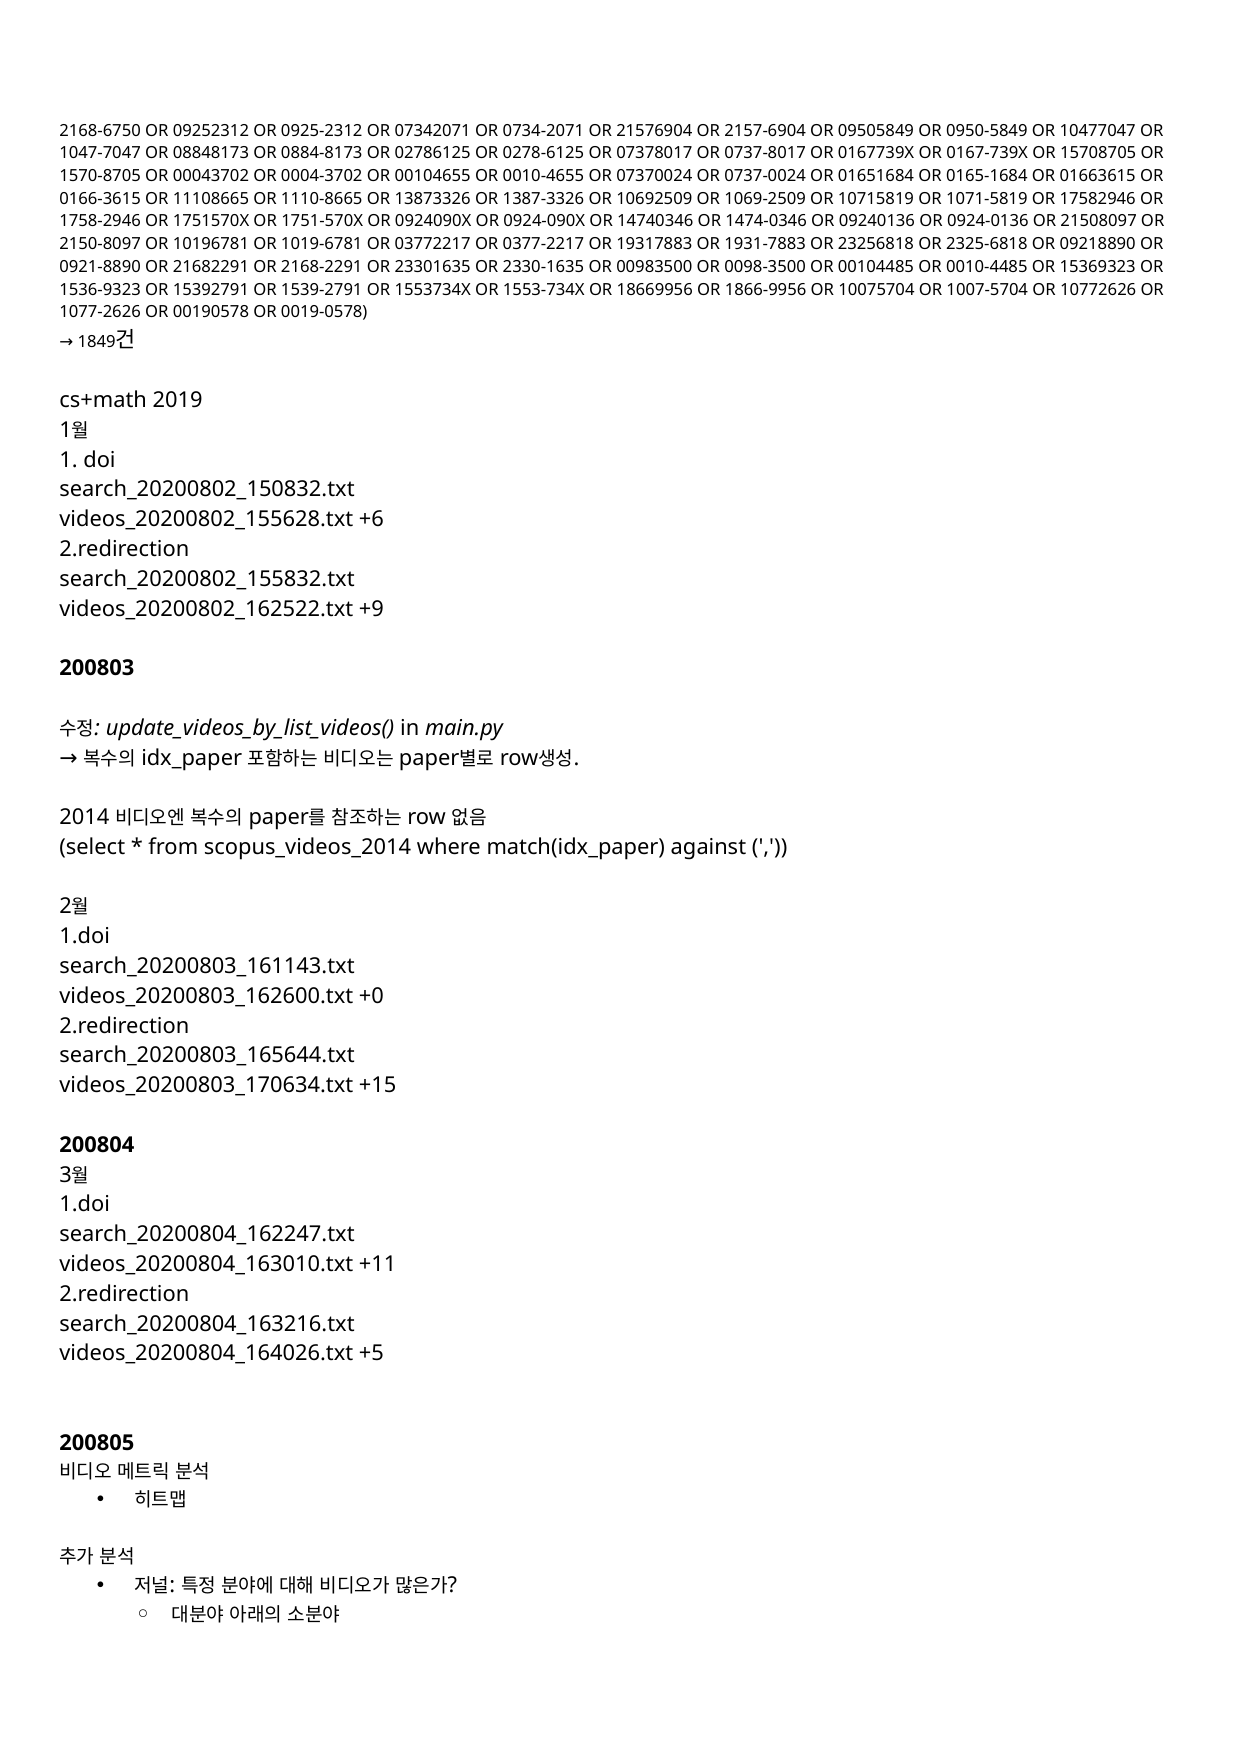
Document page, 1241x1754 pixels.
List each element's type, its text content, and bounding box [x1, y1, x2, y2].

text 2월 [59, 890, 1181, 920]
text 3월 [59, 1158, 1181, 1188]
text 비디오 메트릭 분석 [59, 1456, 1181, 1484]
text cs+math 2019 [59, 384, 1181, 414]
text 1. doi [59, 443, 1181, 473]
text search_20200803_165644.txt [59, 1039, 1181, 1069]
list 저널: 특정 분야에 대해 비디오가 많은가? [97, 1569, 1181, 1599]
text → 1849건 [59, 322, 1181, 354]
text 200803 [59, 652, 1181, 682]
text search_20200804_162247.txt [59, 1218, 1181, 1248]
text 수정: update_videos_by_list_videos() in main.py [59, 712, 1181, 741]
text 2.redirection [59, 533, 1181, 563]
text videos_20200802_155628.txt +6 [59, 503, 1181, 533]
text 1.doi [59, 1188, 1181, 1218]
text (select * from scopus_videos_2014 where match(idx_paper) against (',')) [59, 831, 1181, 861]
text 2.redirection [59, 1278, 1181, 1307]
text search_20200802_155832.txt [59, 563, 1181, 592]
text search_20200804_163216.txt [59, 1307, 1181, 1337]
text search_20200803_161143.txt [59, 950, 1181, 980]
list 대분야 아래의 소분야 [134, 1599, 1181, 1626]
text videos_20200803_162600.txt +0 [59, 980, 1181, 1009]
text 1.doi [59, 920, 1181, 950]
text search_20200802_150832.txt [59, 473, 1181, 503]
text 추가 분석 [59, 1541, 1181, 1569]
text → 복수의 idx_paper 포함하는 비디오는 paper별로 row생성. [59, 741, 1181, 771]
text 200804 [59, 1129, 1181, 1158]
text videos_20200804_163010.txt +11 [59, 1248, 1181, 1278]
text videos_20200802_162522.txt +9 [59, 592, 1181, 622]
text 2014 비디오엔 복수의 paper를 참조하는 row 없음 [59, 801, 1181, 831]
text 2168-6750 OR 09252312 OR 0925-2312 OR 07342071 OR 0734-2071 OR 21576904 OR 2157-6904 OR 09505849 OR 0950-5849 OR 10477047 OR 1047-7047 OR 08848173 OR 0884-8173 OR 02786125 OR 0278-6125 OR 07378017 OR 0737-8017 OR 0167739X OR 0167-739X OR 15708705 OR 1570-8705 OR 00043702 OR 0004-3702 OR 00104655 OR 0010-4655 OR 07370024 OR 0737-0024 OR 01651684 OR 0165-1684 OR 01663615 OR 0166-3615 OR 11108665 OR 1110-8665 OR 13873326 OR 1387-3326 OR 10692509 OR 1069-2509 OR 10715819 OR 1071-5819 OR 17582946 OR 1758-2946 OR 1751570X OR 1751-570X OR 0924090X OR 0924-090X OR 14740346 OR 1474-0346 OR 09240136 OR 0924-0136 OR 21508097 OR 2150-8097 OR 10196781 OR 1019-6781 OR 03772217 OR 0377-2217 OR 19317883 OR 1931-7883 OR 23256818 OR 2325-6818 OR 09218890 OR 0921-8890 OR 21682291 OR 2168-2291 OR 23301635 OR 2330-1635 OR 00983500 OR 0098-3500 OR 00104485 OR 0010-4485 OR 15369323 OR 1536-9323 OR 15392791 OR 1539-2791 OR 1553734X OR 1553-734X OR 18669956 OR 1866-9956 OR 10075704 OR 1007-5704 OR 10772626 OR 1077-2626 OR 00190578 OR 0019-0578) [59, 118, 1181, 322]
list 히트맵 [97, 1484, 1181, 1512]
text videos_20200804_164026.txt +5 [59, 1337, 1181, 1367]
text 1월 [59, 414, 1181, 443]
text 200805 [59, 1427, 1181, 1456]
text videos_20200803_170634.txt +15 [59, 1069, 1181, 1099]
text 2.redirection [59, 1009, 1181, 1039]
